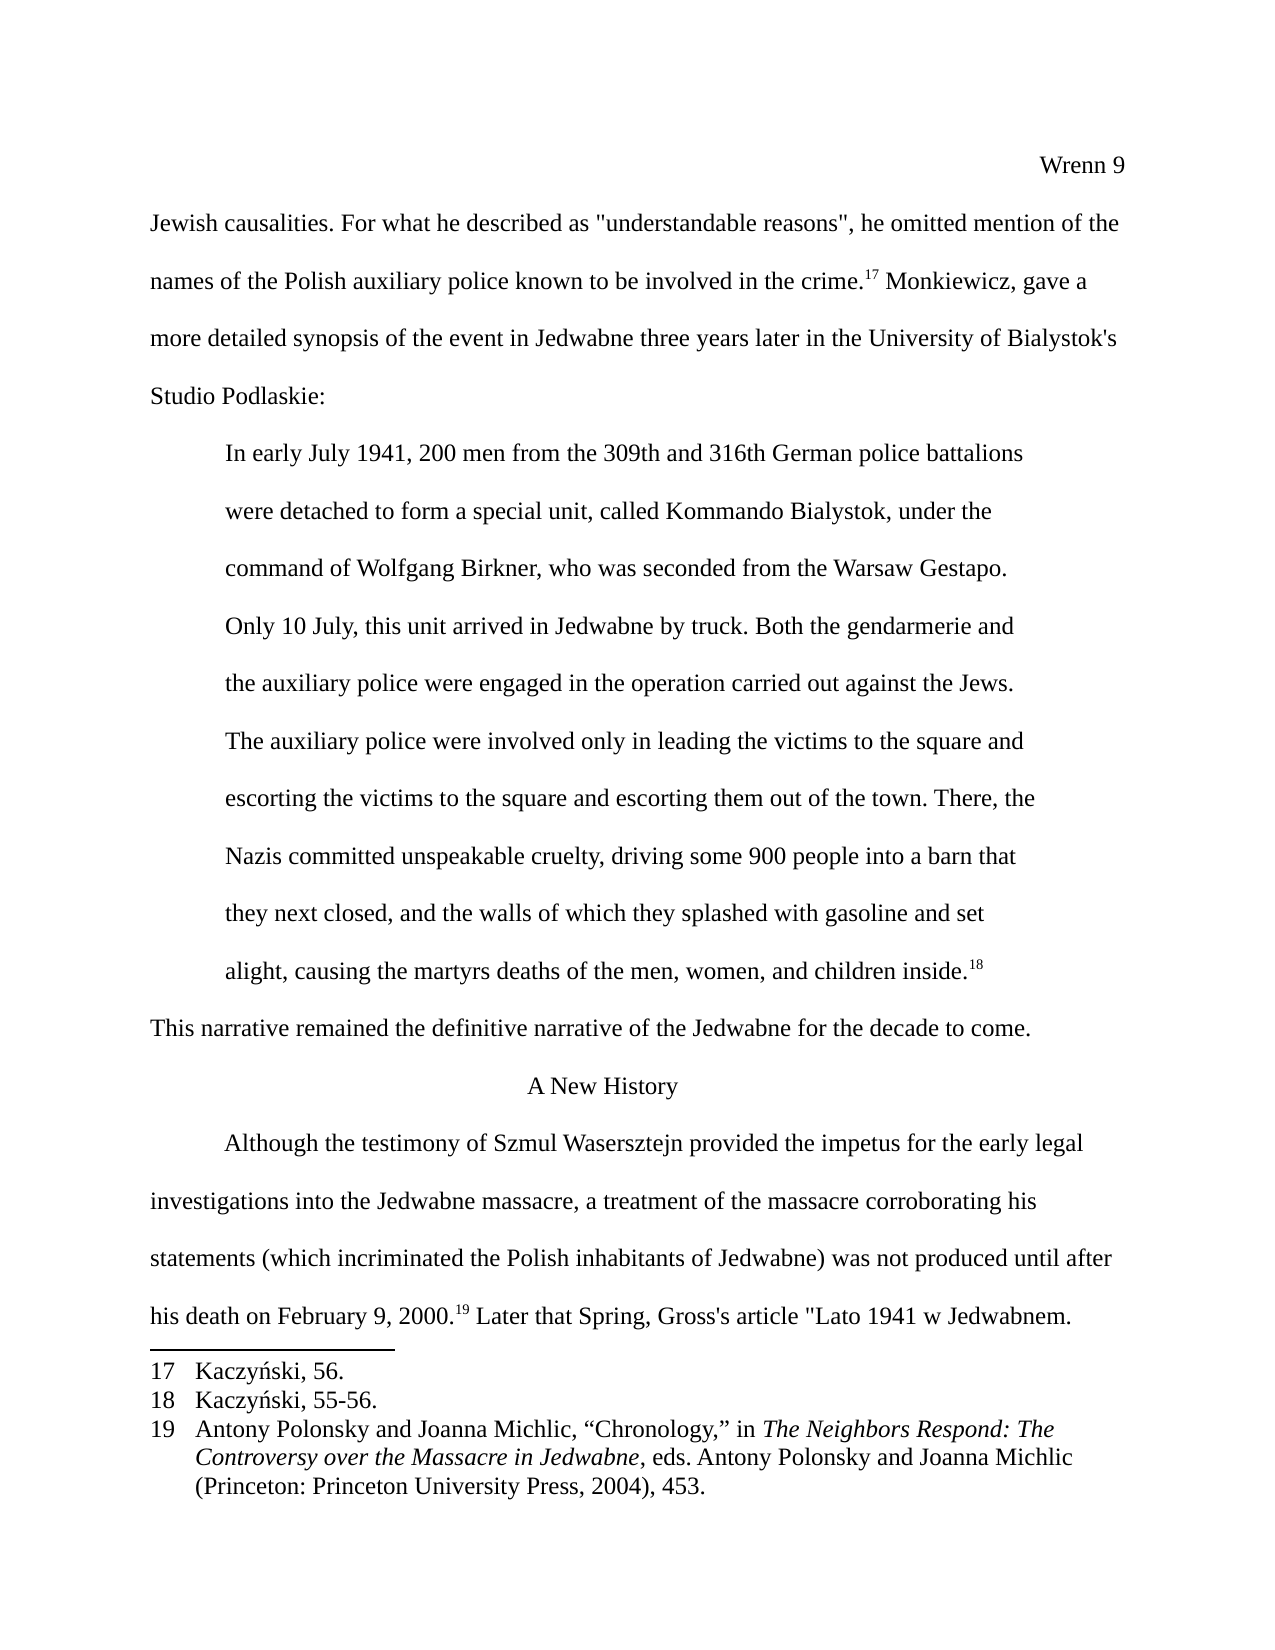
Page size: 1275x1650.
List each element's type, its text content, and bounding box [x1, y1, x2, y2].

text A New History [150, 1071, 1125, 1099]
text Although the testimony of Szmul Wasersztejn provided the impetus for the early legal investigations into the Jedwabne massacre, a treatment of the massacre corroborating his statements (which incriminated the Polish inhabitants of Jedwabne) was not produced until after his death on February 9, 2000. Later that Spring, Gross's article "Lato 1941 w Jedwabnem. [150, 1128, 1125, 1329]
text In early July 1941, 200 men from the 309th and 316th German police battalions were detached to form a special unit, called Kommando Bialystok, under the command of Wolfgang Birkner, who was seconded from the Warsaw Gestapo. Only 10 July, this unit arrived in Jedwabne by truck. Both the gendarmerie and the auxiliary police were engaged in the operation carried out against the Jews. The auxiliary police were involved only in leading the victims to the square and escorting the victims to the square and escorting them out of the town. There, the Nazis committed unspeakable cruelty, driving some 900 people into a barn that they next closed, and the walls of which they splashed with gasoline and set alight, causing the martyrs deaths of the men, women, and children inside. [225, 438, 1050, 984]
text Kaczyński, 55-56. [150, 1385, 1125, 1414]
text This narrative remained the definitive narrative of the Jedwabne for the decade to come. [150, 1013, 1059, 1042]
text Antony Polonsky and Joanna Michlic, “Chronology,” in The Neighbors Respond: The Controversy over the Massacre in Jedwabne, eds. Antony Polonsky and Joanna Michlic (Princeton: Princeton University Press, 2004), 453. [150, 1414, 1125, 1500]
text Jewish causalities. For what he described as "understandable reasons", he omitted mention of the names of the Polish auxiliary police known to be involved in the crime. Monkiewicz, gave a more detailed synopsis of the event in Jedwabne three years later in the University of Bialystok's Studio Podlaskie: [150, 208, 1125, 409]
text Kaczyński, 56. [150, 1356, 1125, 1385]
